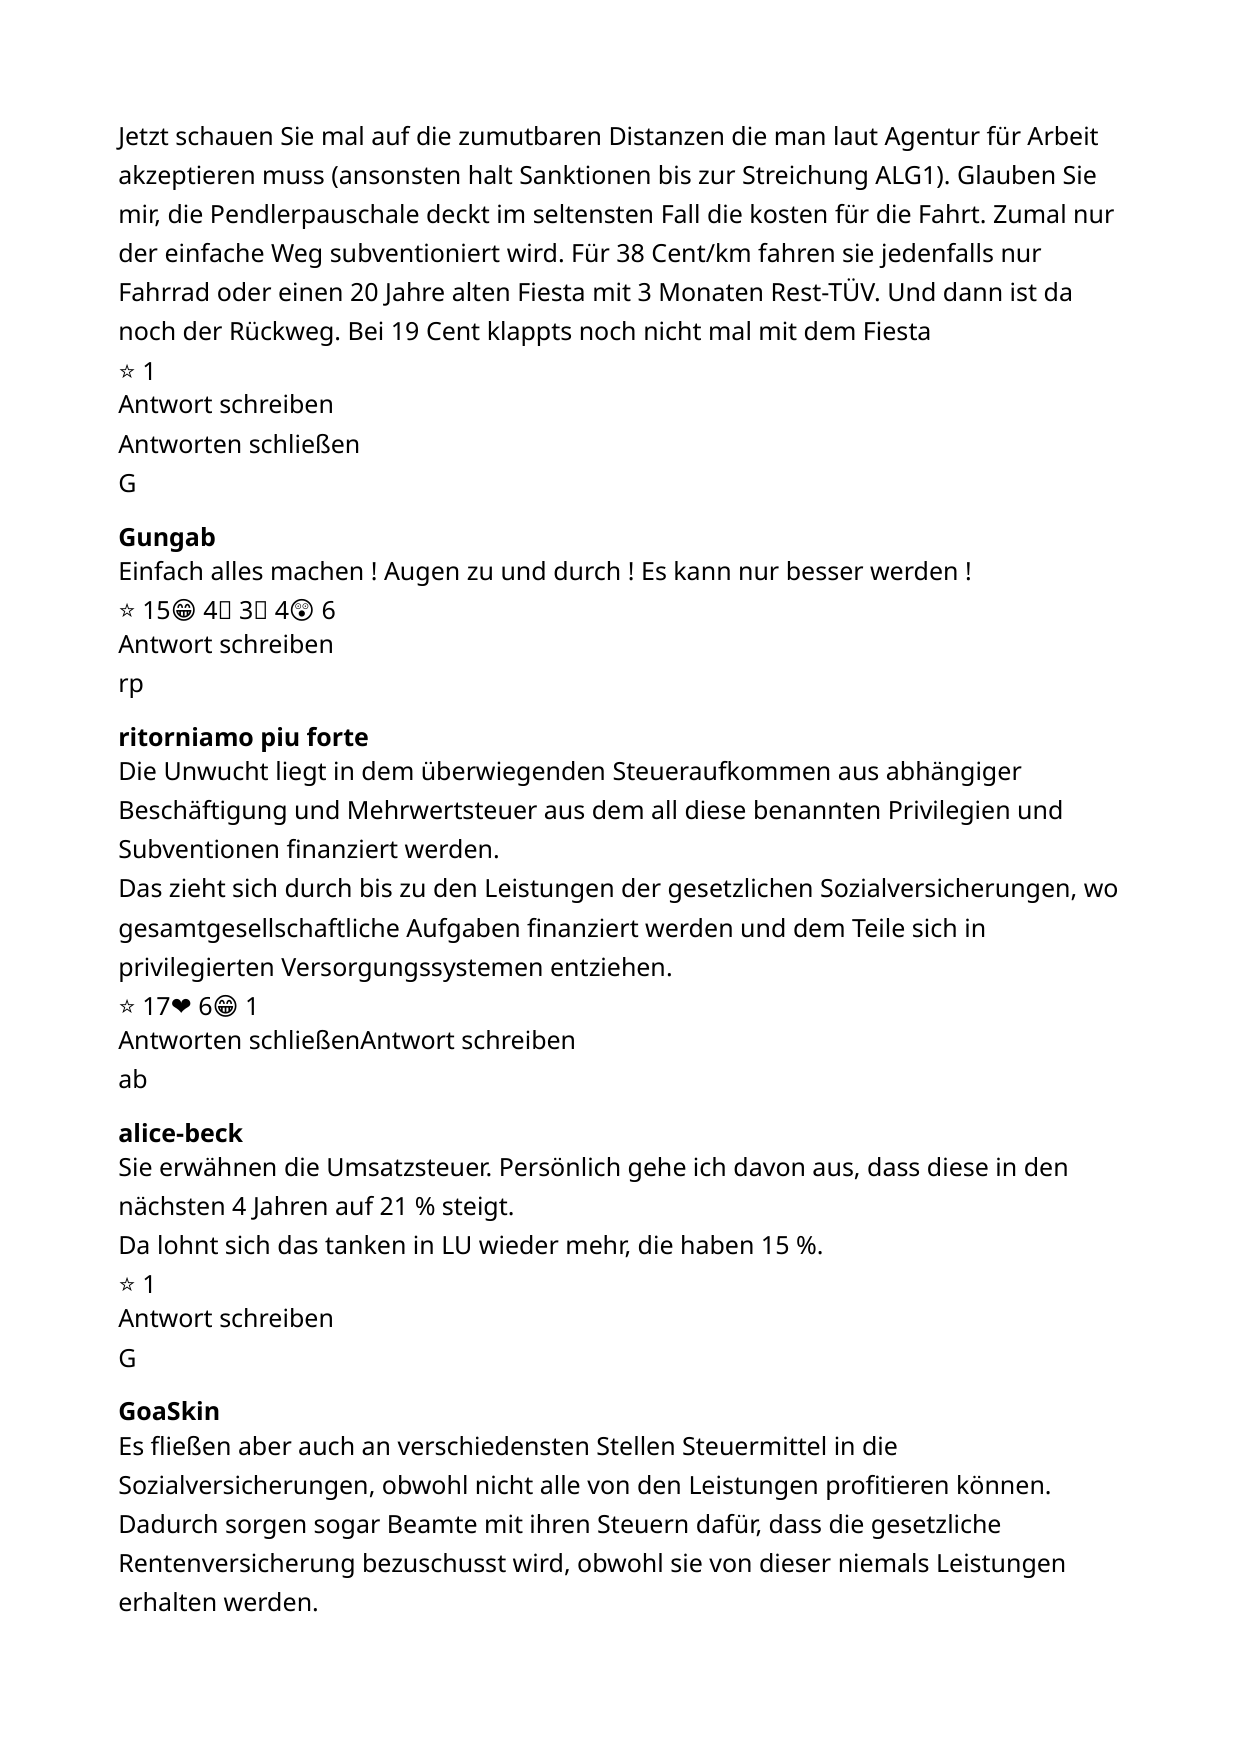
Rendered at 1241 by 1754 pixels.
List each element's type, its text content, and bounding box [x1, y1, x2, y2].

text Einfach alles machen ! Augen zu und durch ! Es kann nur besser werden ! [118, 553, 1122, 587]
text Das zieht sich durch bis zu den Leistungen der gesetzlichen Sozialversicherungen, wo gesamtgesellschaftliche Aufgaben finanziert werden und dem Teile sich in privilegierten Versorgungssystemen entziehen. [118, 871, 1122, 983]
text ab [118, 1062, 1122, 1096]
text Sie erwähnen die Umsatzsteuer. Persönlich gehe ich davon aus, dass diese in den nächsten 4 Jahren auf 21 % steigt. [118, 1149, 1122, 1223]
text G [118, 1340, 1122, 1374]
text Antwort schreiben [118, 627, 1122, 661]
subtitle ritorniamo piu forte [118, 719, 1122, 753]
text ⭐️ 1 [118, 1267, 1122, 1301]
text ⭐️ 17❤️ 6😁 1 [118, 988, 1122, 1023]
text Da lohnt sich das tanken in LU wieder mehr, die haben 15 %. [118, 1228, 1122, 1262]
subtitle Gungab [118, 519, 1122, 553]
text ⭐️ 15😁 4🙁 3🤨 4😲 6 [118, 592, 1122, 627]
text Antworten schließen [118, 426, 1122, 460]
text Dadurch sorgen sogar Beamte mit ihren Steuern dafür, dass die gesetzliche Rentenversicherung bezuschusst wird, obwohl sie von dieser niemals Leistungen erhalten werden. [118, 1506, 1122, 1619]
text Die Unwucht liegt in dem überwiegenden Steueraufkommen aus abhängiger Beschäftigung und Mehrwertsteuer aus dem all diese benannten Privilegien und Subventionen finanziert werden. [118, 753, 1122, 866]
text Antworten schließenAntwort schreiben [118, 1023, 1122, 1057]
text Jetzt schauen Sie mal auf die zumutbaren Distanzen die man laut Agentur für Arbeit akzeptieren muss (ansonsten halt Sanktionen bis zur Streichung ALG1). Glauben Sie mir, die Pendlerpauschale deckt im seltensten Fall die kosten für die Fahrt. Zumal nur der einfache Weg subventioniert wird. Für 38 Cent/km fahren sie jedenfalls nur Fahrrad oder einen 20 Jahre alten Fiesta mit 3 Monaten Rest-TÜV. Und dann ist da noch der Rückweg. Bei 19 Cent klappts noch nicht mal mit dem Fiesta [118, 118, 1122, 348]
subtitle GoaSkin [118, 1394, 1122, 1428]
text Es fließen aber auch an verschiedensten Stellen Steuermittel in die Sozialversicherungen, obwohl nicht alle von den Leistungen profitieren können. [118, 1428, 1122, 1501]
subtitle alice-beck [118, 1116, 1122, 1149]
text rp [118, 666, 1122, 700]
text G [118, 466, 1122, 499]
text ⭐️ 1 [118, 353, 1122, 387]
text Antwort schreiben [118, 387, 1122, 421]
text Antwort schreiben [118, 1301, 1122, 1335]
